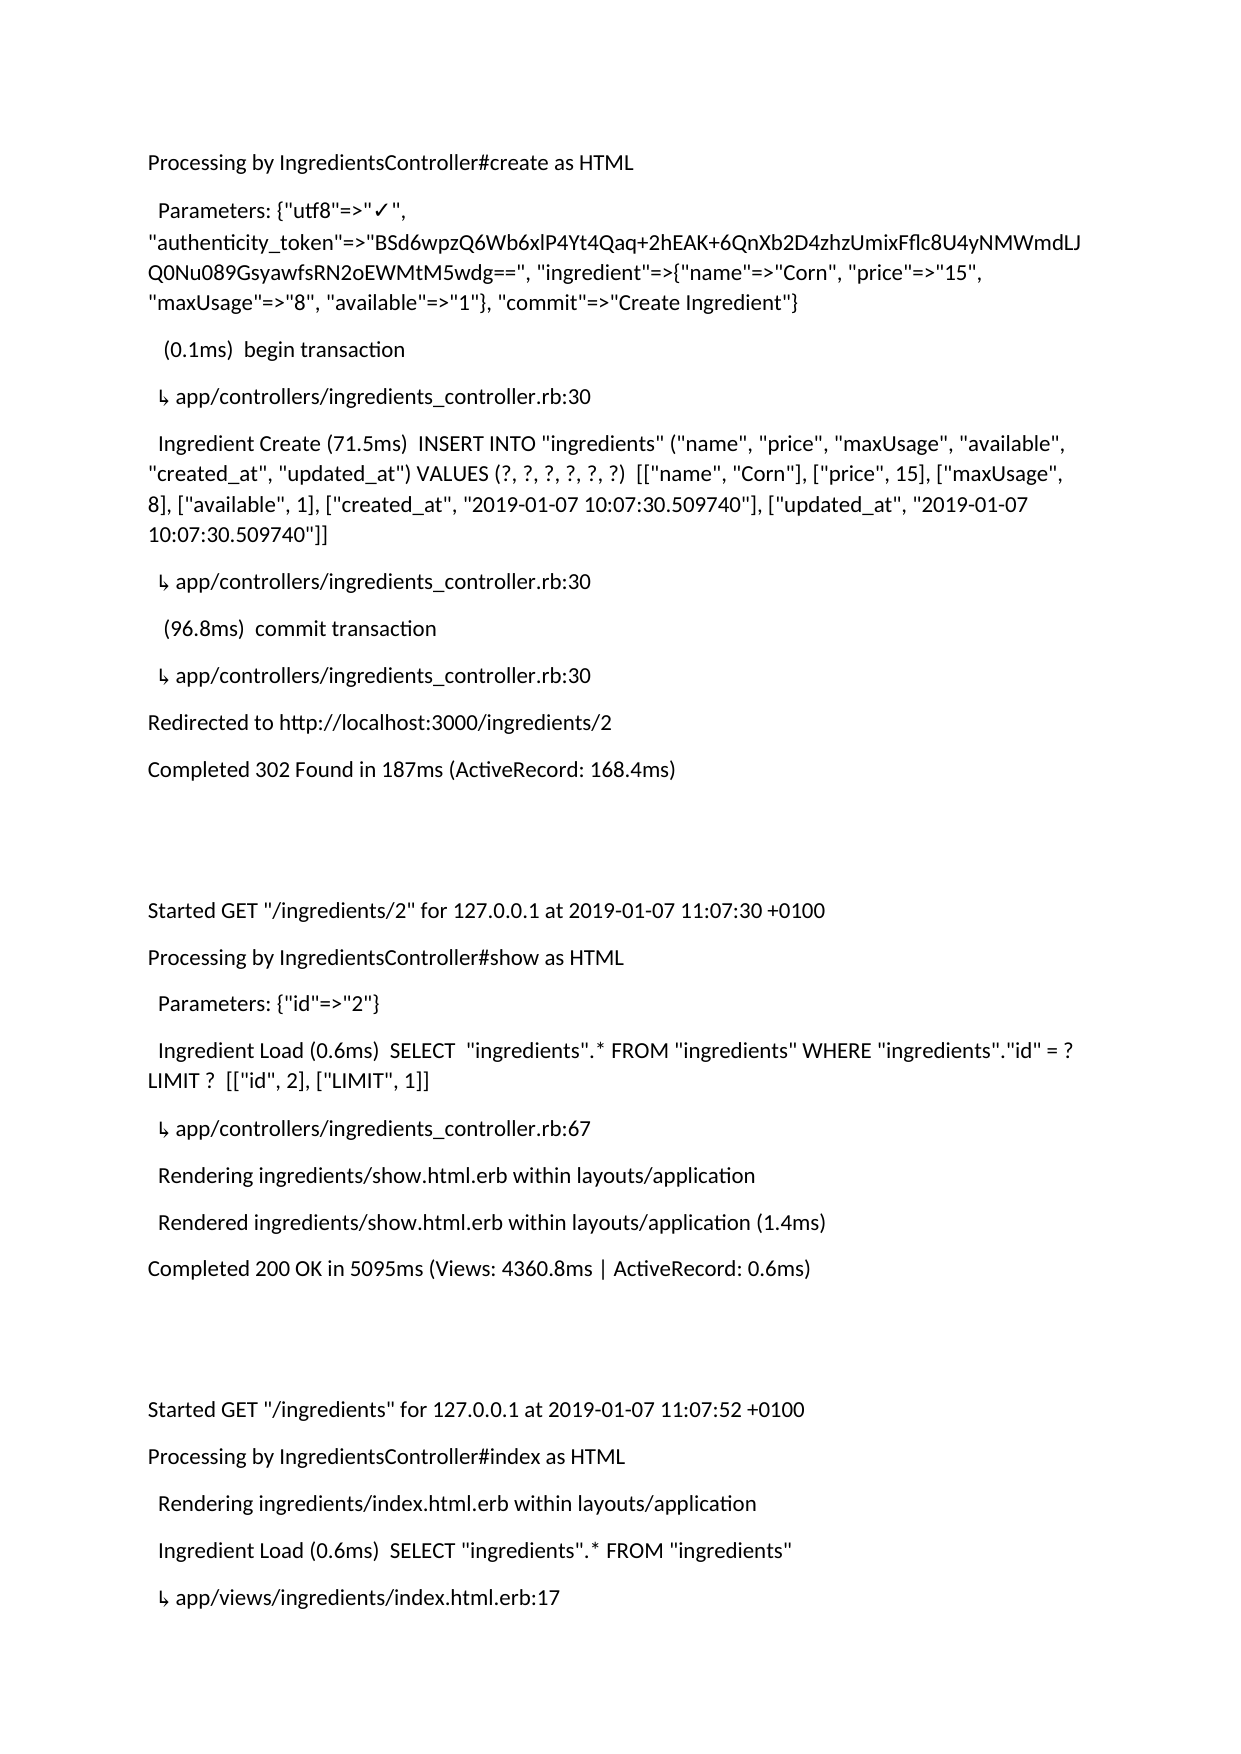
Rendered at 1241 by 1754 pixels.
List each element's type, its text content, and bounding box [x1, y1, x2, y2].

text Redirected to http://localhost:3000/ingredients/2 [148, 708, 1093, 736]
text ↳ app/views/ingredients/index.html.erb:17 [148, 1583, 1093, 1611]
text Rendering ingredients/index.html.erb within layouts/application [148, 1489, 1093, 1517]
text (96.8ms) commit transaction [148, 614, 1093, 642]
text Ingredient Load (0.6ms) SELECT "ingredients".* FROM "ingredients" WHERE "ingredients"."id" = ? LIMIT ? [["id", 2], ["LIMIT", 1]] [148, 1036, 1093, 1095]
text Parameters: {"id"=>"2"} [148, 989, 1093, 1018]
text Processing by IngredientsController#index as HTML [148, 1442, 1093, 1470]
text Parameters: {"utf8"=>"✓", "authenticity_token"=>"BSd6wpzQ6Wb6xlP4Yt4Qaq+2hEAK+6QnXb2D4zhzUmixFflc8U4yNMWmdLJQ0Nu089GsyawfsRN2oEWMtM5wdg==", "ingredient"=>{"name"=>"Corn", "price"=>"15", "maxUsage"=>"8", "available"=>"1"}, "commit"=>"Create Ingredient"} [148, 194, 1093, 316]
text Rendering ingredients/show.html.erb within layouts/application [148, 1161, 1093, 1189]
text Rendered ingredients/show.html.erb within layouts/application (1.4ms) [148, 1208, 1093, 1236]
text Started GET "/ingredients/2" for 127.0.0.1 at 2019-01-07 11:07:30 +0100 [148, 896, 1093, 924]
text Completed 200 OK in 5095ms (Views: 4360.8ms | ActiveRecord: 0.6ms) [148, 1254, 1093, 1283]
text ↳ app/controllers/ingredients_controller.rb:30 [148, 382, 1093, 411]
text ↳ app/controllers/ingredients_controller.rb:67 [148, 1113, 1093, 1142]
text (0.1ms) begin transaction [148, 335, 1093, 363]
text ↳ app/controllers/ingredients_controller.rb:30 [148, 661, 1093, 689]
text Processing by IngredientsController#show as HTML [148, 943, 1093, 971]
text ↳ app/controllers/ingredients_controller.rb:30 [148, 567, 1093, 595]
text Started GET "/ingredients" for 127.0.0.1 at 2019-01-07 11:07:52 +0100 [148, 1395, 1093, 1423]
text Completed 302 Found in 187ms (ActiveRecord: 168.4ms) [148, 755, 1093, 783]
text Processing by IngredientsController#create as HTML [148, 148, 1093, 176]
text Ingredient Load (0.6ms) SELECT "ingredients".* FROM "ingredients" [148, 1536, 1093, 1564]
text Ingredient Create (71.5ms) INSERT INTO "ingredients" ("name", "price", "maxUsage", "available", "created_at", "updated_at") VALUES (?, ?, ?, ?, ?, ?) [["name", "Corn"], ["price", 15], ["maxUsage", 8], ["available", 1], ["created_at", "2019-01-07 10:07:30.509740"], ["updated_at", "2019-01-07 10:07:30.509740"]] [148, 429, 1093, 548]
